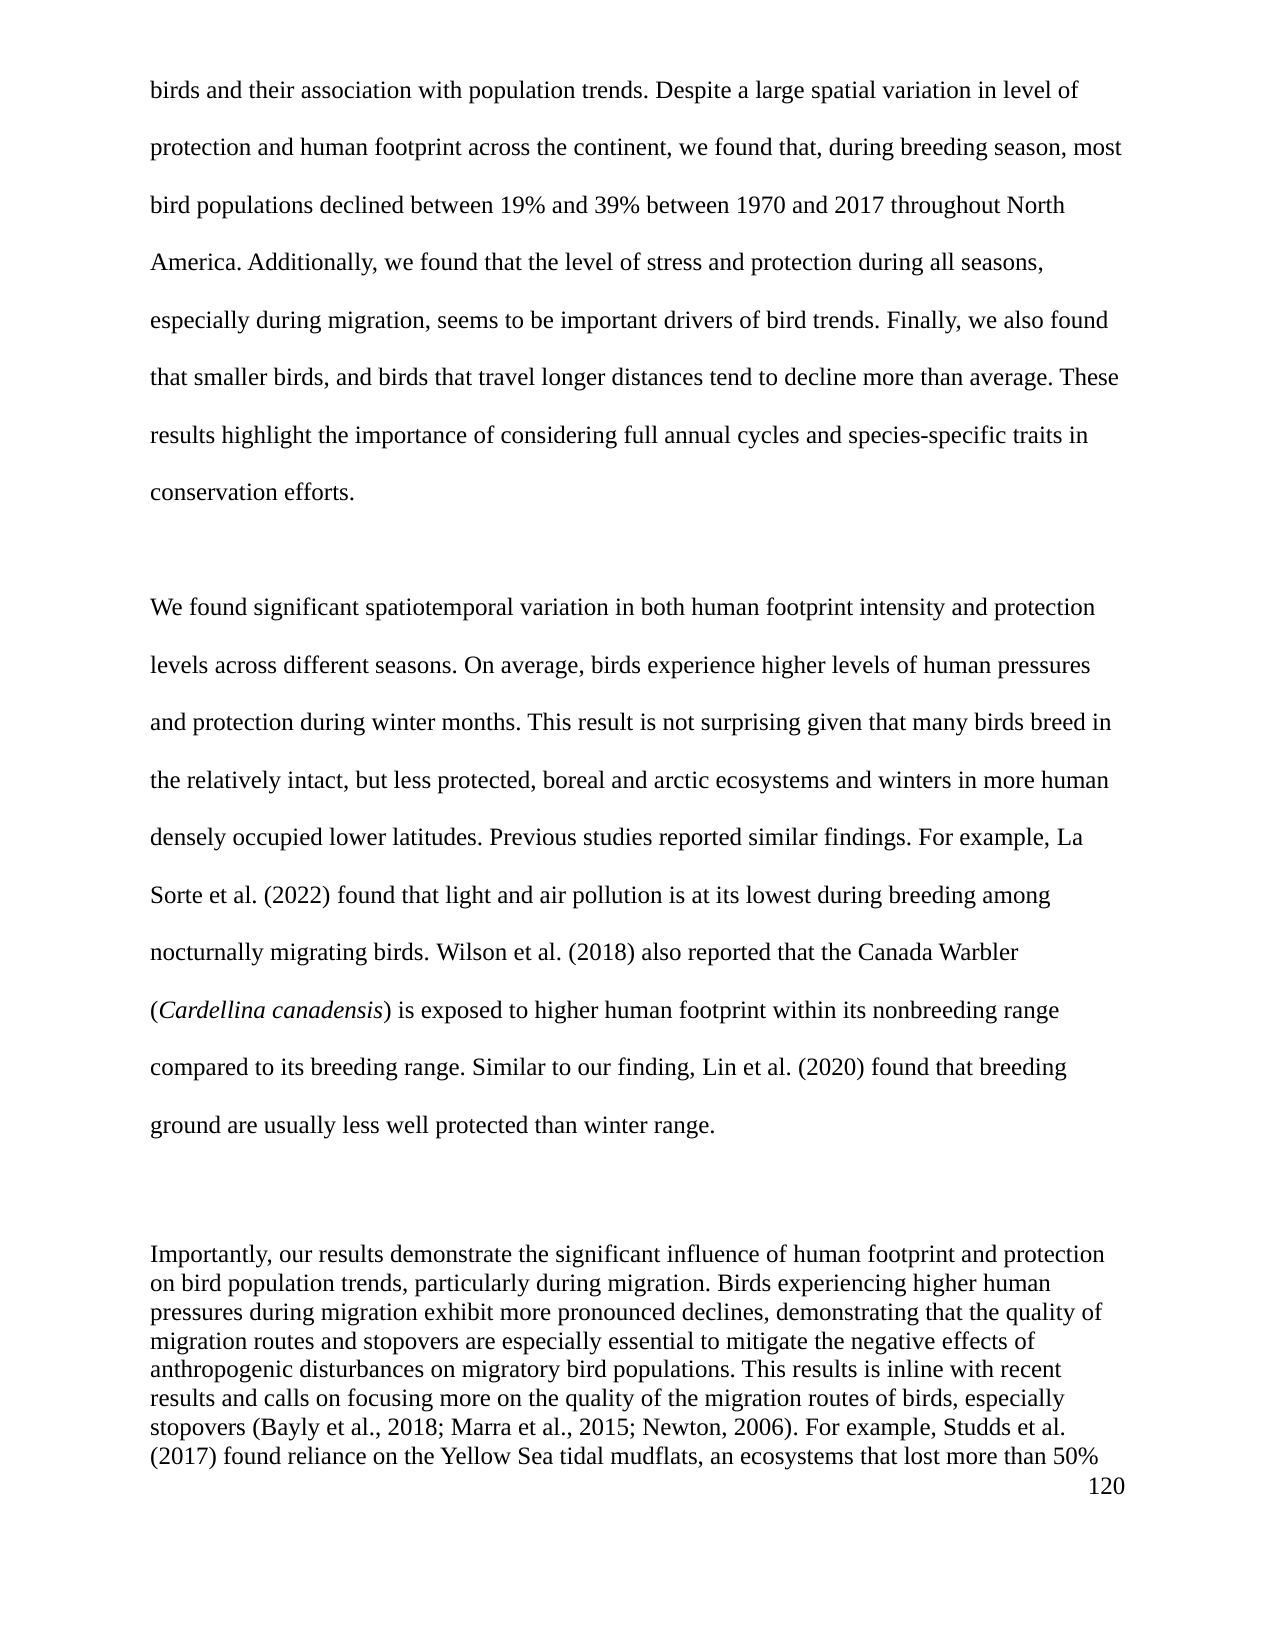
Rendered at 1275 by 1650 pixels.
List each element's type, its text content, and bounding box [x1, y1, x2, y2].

text Importantly, our results demonstrate the significant influence of human footprint and protection on bird population trends, particularly during migration. Birds experiencing higher human pressures during migration exhibit more pronounced declines, demonstrating that the quality of migration routes and stopovers are especially essential to mitigate the negative effects of anthropogenic disturbances on migratory bird populations. This results is inline with recent results and calls on focusing more on the quality of the migration routes of birds, especially stopovers (Bayly et al., 2018; Marra et al., 2015; Newton, 2006). For example, Studds et al. (2017) found reliance on the Yellow Sea tidal mudflats, an ecosystems that lost more than 50% [150, 1239, 1125, 1469]
text We found significant spatiotemporal variation in both human footprint intensity and protection levels across different seasons. On average, birds experience higher levels of human pressures and protection during winter months. This result is not surprising given that many birds breed in the relatively intact, but less protected, boreal and arctic ecosystems and winters in more human densely occupied lower latitudes. Previous studies reported similar findings. For example, La Sorte et al. (2022) found that light and air pollution is at its lowest during breeding among nocturnally migrating birds. Wilson et al. (2018) also reported that the Canada Warbler (Cardellina canadensis) is exposed to higher human footprint within its nonbreeding range compared to its breeding range. Similar to our finding, Lin et al. (2020) found that breeding ground are usually less well protected than winter range. [150, 592, 1125, 1139]
text birds and their association with population trends. Despite a large spatial variation in level of protection and human footprint across the continent, we found that, during breeding season, most bird populations declined between 19% and 39% between 1970 and 2017 throughout North America. Additionally, we found that the level of stress and protection during all seasons, especially during migration, seems to be important drivers of bird trends. Finally, we also found that smaller birds, and birds that travel longer distances tend to decline more than average. These results highlight the importance of considering full annual cycles and species-specific traits in conservation efforts. [150, 75, 1125, 506]
